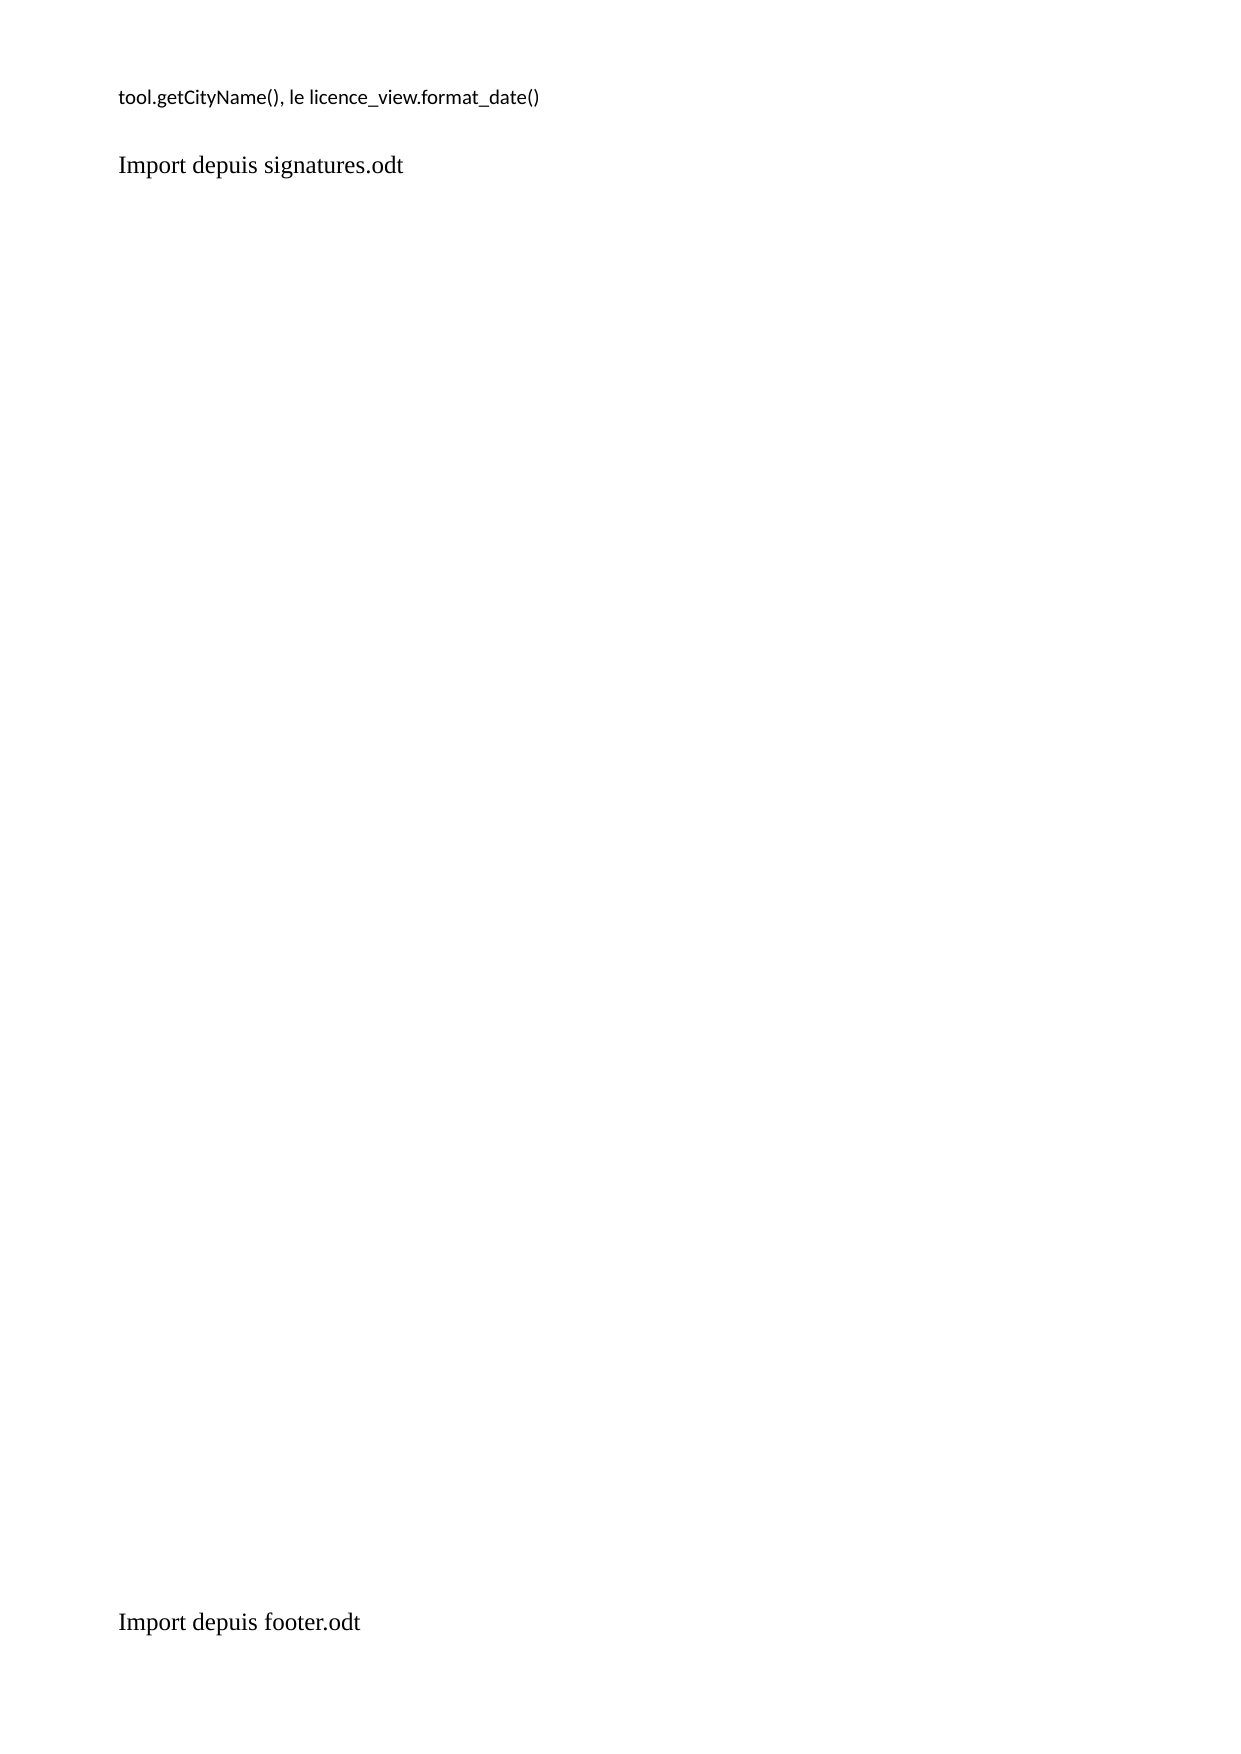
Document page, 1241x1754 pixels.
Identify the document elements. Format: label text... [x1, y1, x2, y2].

text tool.getCityName(), le licence_view.format_date() [118, 89, 1122, 110]
text Import depuis signatures.odt [118, 152, 1122, 179]
